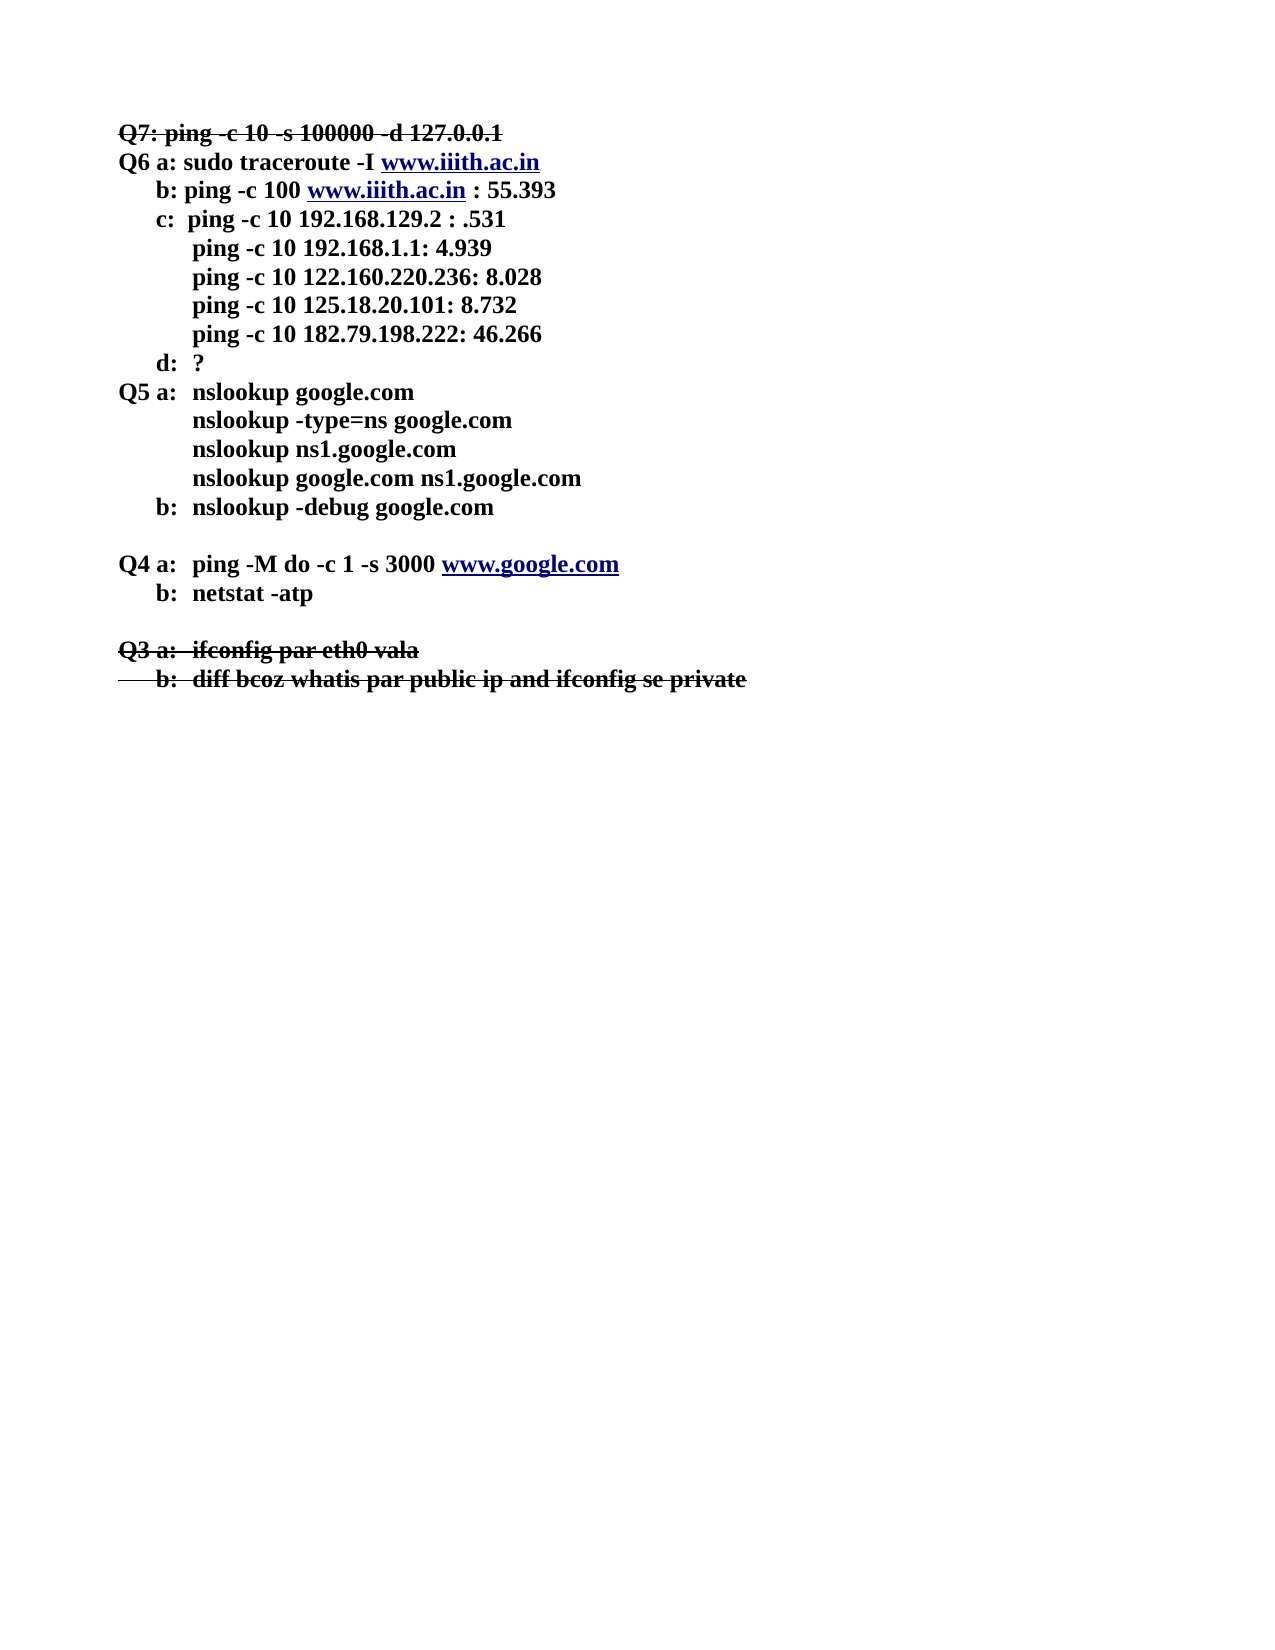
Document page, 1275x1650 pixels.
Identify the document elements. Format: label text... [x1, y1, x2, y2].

text ping -c 10 192.168.1.1: 4.939 [118, 233, 1157, 262]
text Q3 a: ifconfig par eth0 vala [118, 636, 1157, 664]
text b: netstat -atp [118, 578, 1157, 607]
text nslookup -type=ns google.com [118, 406, 1157, 434]
text b: diff bcoz whatis par public ip and ifconfig se private [118, 664, 1157, 693]
text d: ? [118, 348, 1157, 377]
text ping -c 10 182.79.198.222: 46.266 [118, 319, 1157, 348]
text ping -c 10 122.160.220.236: 8.028 [118, 262, 1157, 291]
text nslookup google.com ns1.google.com [118, 463, 1157, 492]
text b: nslookup -debug google.com [118, 492, 1157, 521]
text b: ping -c 100 www.iiith.ac.in : 55.393 [118, 176, 1157, 204]
text Q5 a: nslookup google.com [118, 377, 1157, 406]
text Q7: ping -c 10 -s 100000 -d 127.0.0.1 [118, 118, 1157, 147]
text Q6 a: sudo traceroute -I www.iiith.ac.in [118, 147, 1157, 176]
text c: ping -c 10 192.168.129.2 : .531 [118, 204, 1157, 233]
text Q4 a: ping -M do -c 1 -s 3000 www.google.com [118, 549, 1157, 578]
text nslookup ns1.google.com [118, 434, 1157, 463]
text ping -c 10 125.18.20.101: 8.732 [118, 291, 1157, 319]
